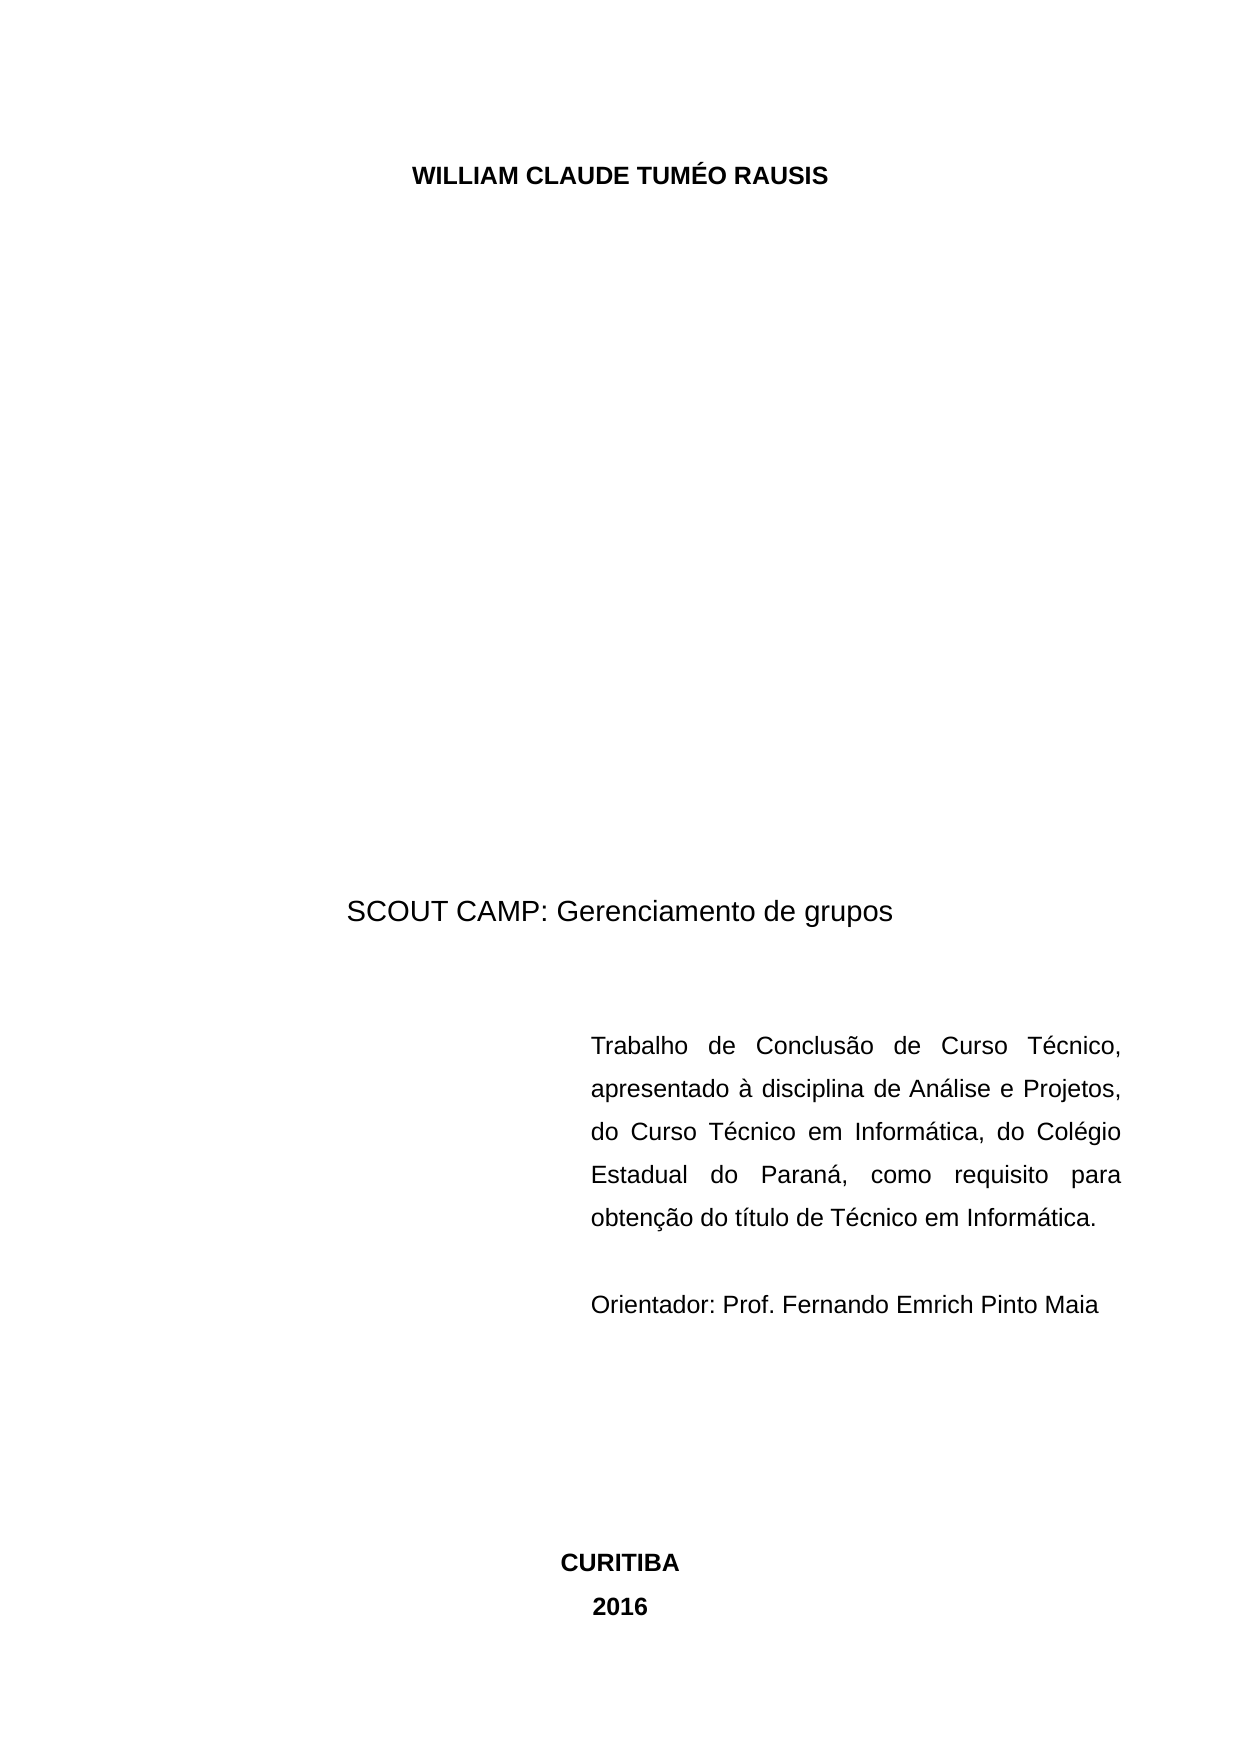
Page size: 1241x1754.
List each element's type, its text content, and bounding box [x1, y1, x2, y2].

text CURITIBA [118, 1548, 1122, 1577]
text Orientador: Prof. Fernando Emrich Pinto Maia [591, 1290, 1122, 1318]
text 2016 [118, 1592, 1122, 1620]
text SCOUT CAMP: Gerenciamento de grupos [118, 894, 1122, 928]
text WILLIAM CLAUDE TUMÉO RAUSIS [118, 161, 1122, 190]
text Trabalho de Conclusão de Curso Técnico, apresentado à disciplina de Análise e Projetos, do Curso Técnico em Informática, do Colégio Estadual do Paraná, como requisito para obtenção do título de Técnico em Informática. [591, 1031, 1122, 1232]
